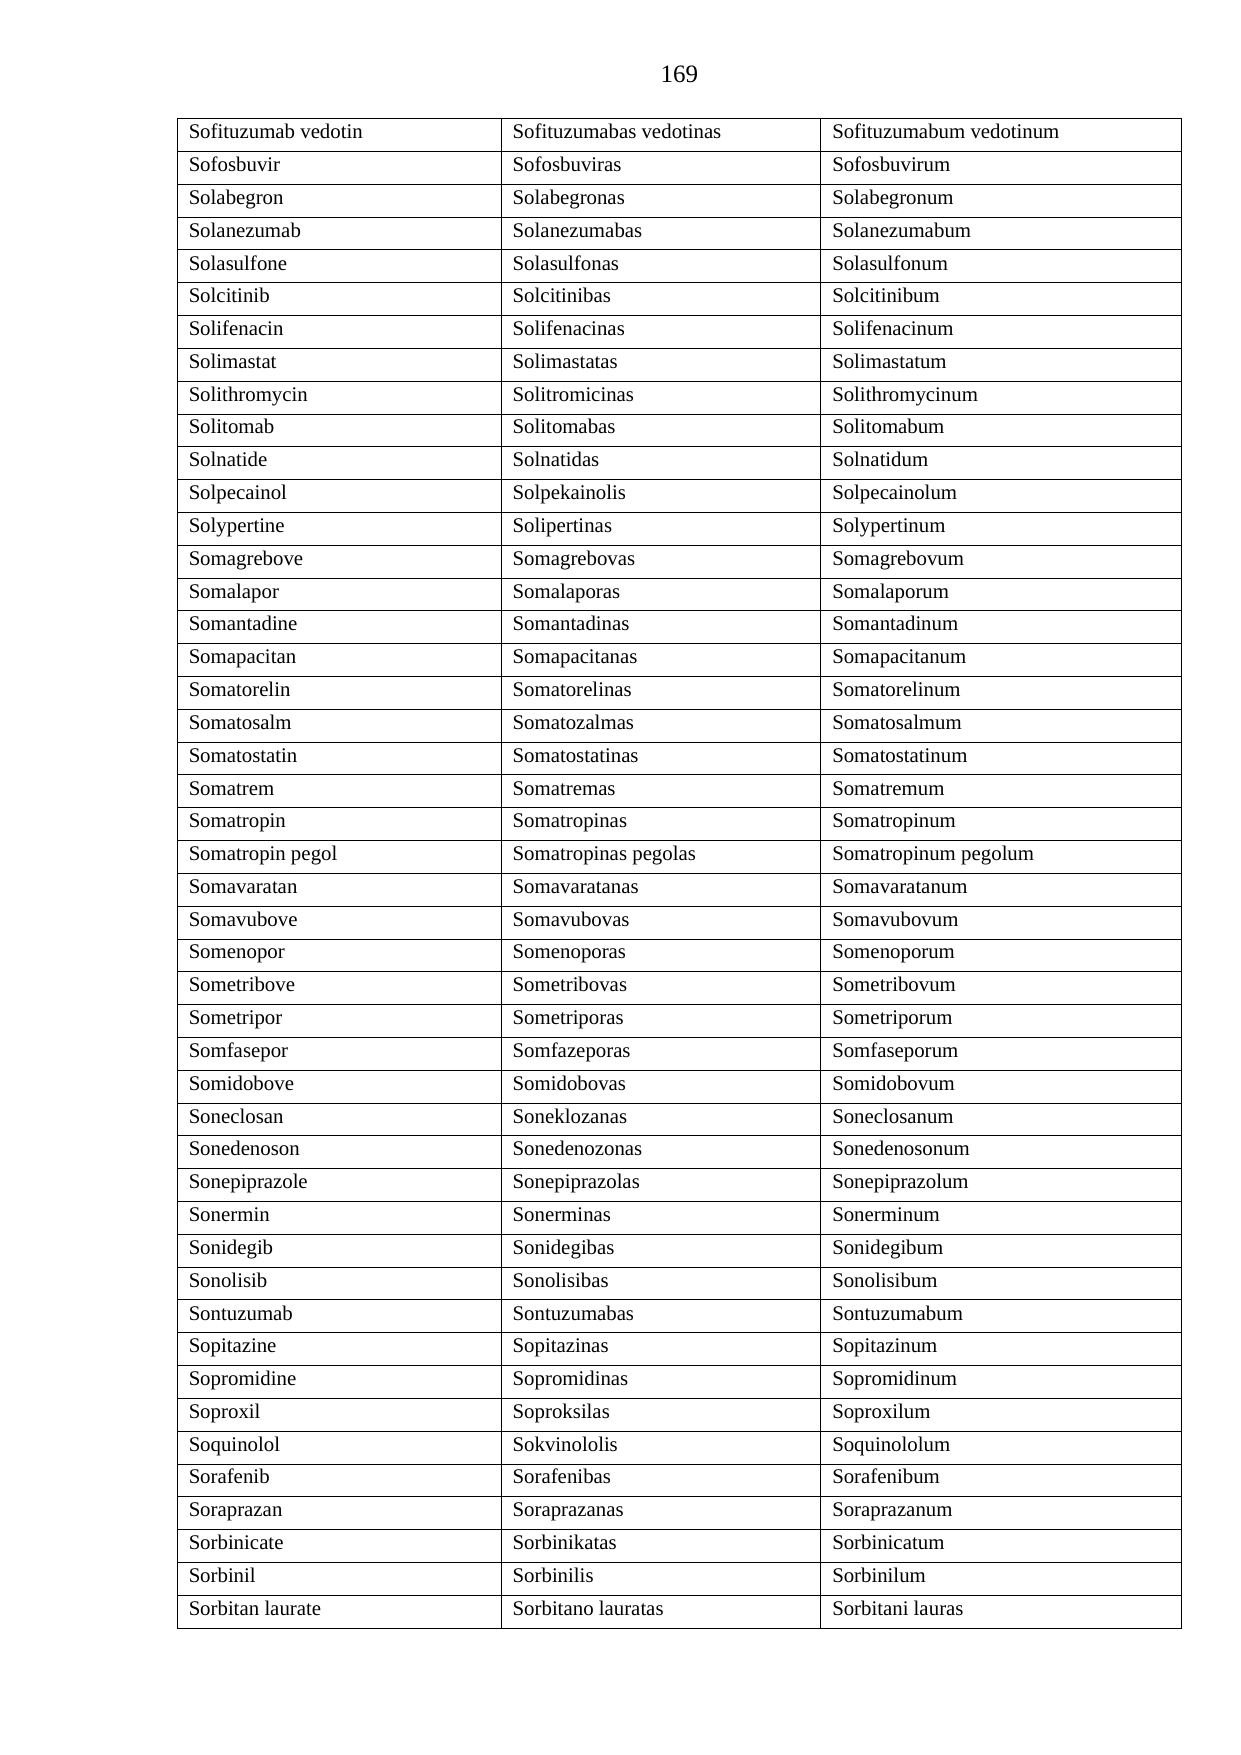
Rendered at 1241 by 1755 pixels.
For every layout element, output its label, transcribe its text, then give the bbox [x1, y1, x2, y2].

table_cell Somatostatin [178, 743, 501, 774]
table_cell Somatremas [502, 775, 820, 807]
table_cell Somatorelin [178, 677, 501, 709]
table_cell Sofituzumabum vedotinum [821, 119, 1181, 151]
table_cell Sorbitan laurate [178, 1596, 501, 1627]
table_cell Soproxil [178, 1399, 501, 1431]
table_cell Solasulfonas [502, 250, 820, 282]
table_cell Somfasepor [178, 1038, 501, 1070]
table_cell Solanezumabum [821, 218, 1181, 249]
table_cell Sonidegibum [821, 1235, 1181, 1267]
table_cell Somidobovas [502, 1071, 820, 1102]
table_cell Sopromidinas [502, 1366, 820, 1398]
table_cell Sonidegib [178, 1235, 501, 1267]
table_cell Sonolisib [178, 1268, 501, 1299]
table_cell Sorafenib [178, 1465, 501, 1496]
table_cell Sopitazinum [821, 1333, 1181, 1365]
table_cell Solcitinibas [502, 283, 820, 315]
table_cell Somatropin [178, 808, 501, 840]
table_cell Sofosbuviras [502, 152, 820, 184]
table_cell Solnatidum [821, 447, 1181, 479]
table_cell Solifenacinum [821, 316, 1181, 348]
table_cell Sometribovas [502, 972, 820, 1004]
table_cell Somagrebove [178, 546, 501, 577]
table_cell Somatropinum [821, 808, 1181, 840]
table_cell Somidobove [178, 1071, 501, 1102]
table_cell Somatropinas [502, 808, 820, 840]
table_cell Sopromidinum [821, 1366, 1181, 1398]
table_cell Somatostatinas [502, 743, 820, 774]
table_cell Soproksilas [502, 1399, 820, 1431]
table_cell Somatostatinum [821, 743, 1181, 774]
table_cell Sonepiprazole [178, 1169, 501, 1201]
table_cell Somatropinas pegolas [502, 841, 820, 873]
table_cell Sorbinikatas [502, 1530, 820, 1562]
table_cell Somatorelinas [502, 677, 820, 709]
table_cell Somantadinas [502, 611, 820, 643]
table_cell Solypertine [178, 513, 501, 545]
table_cell Sorbinilis [502, 1563, 820, 1595]
table_cell Sonedenoson [178, 1136, 501, 1168]
table_cell Somenoporum [821, 940, 1181, 971]
table_cell Somatrem [178, 775, 501, 807]
table_cell Solitomabas [502, 415, 820, 446]
table_cell Somagrebovas [502, 546, 820, 577]
table_cell Sonepiprazolum [821, 1169, 1181, 1201]
table_cell Somavaratanas [502, 874, 820, 906]
table_cell Somagrebovum [821, 546, 1181, 577]
table_cell Solabegron [178, 185, 501, 217]
table_cell Somidobovum [821, 1071, 1181, 1102]
table_cell Somatorelinum [821, 677, 1181, 709]
table_cell Solimastatas [502, 349, 820, 381]
table_cell Sorafenibum [821, 1465, 1181, 1496]
table_cell Sorbitani lauras [821, 1596, 1181, 1627]
table_cell Sonermin [178, 1202, 501, 1234]
table_cell Sopitazinas [502, 1333, 820, 1365]
table_cell Solcitinib [178, 283, 501, 315]
table_cell Sorbinicatum [821, 1530, 1181, 1562]
table_cell Solpecainolum [821, 480, 1181, 512]
table_cell Sometriporum [821, 1005, 1181, 1037]
table_cell Sonepiprazolas [502, 1169, 820, 1201]
table_cell Sometribove [178, 972, 501, 1004]
table_cell Sofosbuvirum [821, 152, 1181, 184]
table_cell Somantadinum [821, 611, 1181, 643]
table_cell Somavubove [178, 907, 501, 938]
table_cell Soproxilum [821, 1399, 1181, 1431]
table_cell Sonolisibum [821, 1268, 1181, 1299]
table_cell Solimastat [178, 349, 501, 381]
table_cell Somavaratanum [821, 874, 1181, 906]
table_cell Sokvinololis [502, 1432, 820, 1463]
table_cell Sonolisibas [502, 1268, 820, 1299]
table_cell Somapacitanum [821, 644, 1181, 676]
table_cell Somenopor [178, 940, 501, 971]
table_cell Somavubovas [502, 907, 820, 938]
table_cell Soraprazanas [502, 1497, 820, 1529]
table_cell Sometriporas [502, 1005, 820, 1037]
table_cell Somalaporum [821, 579, 1181, 610]
table_cell Solifenacin [178, 316, 501, 348]
table_cell Somalapor [178, 579, 501, 610]
table_cell Sometribovum [821, 972, 1181, 1004]
table_cell Solasulfone [178, 250, 501, 282]
table_cell Solcitinibum [821, 283, 1181, 315]
table_cell Solabegronum [821, 185, 1181, 217]
table_cell Sorbinil [178, 1563, 501, 1595]
table_cell Solitomab [178, 415, 501, 446]
table_cell Sopromidine [178, 1366, 501, 1398]
table_cell Solimastatum [821, 349, 1181, 381]
table_cell Soquinololum [821, 1432, 1181, 1463]
table_cell Solypertinum [821, 513, 1181, 545]
table_cell Solnatide [178, 447, 501, 479]
table_cell Somavubovum [821, 907, 1181, 938]
table_cell Sontuzumab [178, 1300, 501, 1332]
table_cell Solifenacinas [502, 316, 820, 348]
table_cell Sonedenozonas [502, 1136, 820, 1168]
table_cell Somatremum [821, 775, 1181, 807]
table_cell Sonerminas [502, 1202, 820, 1234]
table_cell Solpekainolis [502, 480, 820, 512]
table_cell Soneclosanum [821, 1104, 1181, 1135]
table_cell Solasulfonum [821, 250, 1181, 282]
table_cell Sofituzumab vedotin [178, 119, 501, 151]
table_cell Somenoporas [502, 940, 820, 971]
table_cell Solnatidas [502, 447, 820, 479]
table_cell Somavaratan [178, 874, 501, 906]
table_cell Somfazeporas [502, 1038, 820, 1070]
table_cell Somapacitan [178, 644, 501, 676]
table_cell Somapacitanas [502, 644, 820, 676]
table_cell Soraprazan [178, 1497, 501, 1529]
table_cell Somatosalm [178, 710, 501, 742]
table_cell Soneklozanas [502, 1104, 820, 1135]
table_cell Somatropin pegol [178, 841, 501, 873]
table_cell Sonidegibas [502, 1235, 820, 1267]
table_cell Sonedenosonum [821, 1136, 1181, 1168]
table_cell Somatropinum pegolum [821, 841, 1181, 873]
table_cell Sorbinicate [178, 1530, 501, 1562]
table_cell Sofituzumabas vedotinas [502, 119, 820, 151]
table_cell Soneclosan [178, 1104, 501, 1135]
table_cell Soraprazanum [821, 1497, 1181, 1529]
table_cell Solitromicinas [502, 382, 820, 413]
table_cell Sopitazine [178, 1333, 501, 1365]
table_cell Solipertinas [502, 513, 820, 545]
table_cell Somatosalmum [821, 710, 1181, 742]
table_cell Sofosbuvir [178, 152, 501, 184]
table_cell Sorafenibas [502, 1465, 820, 1496]
table_cell Solanezumabas [502, 218, 820, 249]
table_cell Solpecainol [178, 480, 501, 512]
table_cell Solithromycin [178, 382, 501, 413]
table_cell Sorbitano lauratas [502, 1596, 820, 1627]
table_cell Sometripor [178, 1005, 501, 1037]
table_cell Solitomabum [821, 415, 1181, 446]
table_cell Solanezumab [178, 218, 501, 249]
table_cell Sorbinilum [821, 1563, 1181, 1595]
table_cell Solabegronas [502, 185, 820, 217]
table_cell Sontuzumabum [821, 1300, 1181, 1332]
table_cell Solithromycinum [821, 382, 1181, 413]
table_cell Sontuzumabas [502, 1300, 820, 1332]
table_cell Sonerminum [821, 1202, 1181, 1234]
table_cell Somatozalmas [502, 710, 820, 742]
table_cell Soquinolol [178, 1432, 501, 1463]
table_cell Somfaseporum [821, 1038, 1181, 1070]
table_cell Somalaporas [502, 579, 820, 610]
table_cell Somantadine [178, 611, 501, 643]
